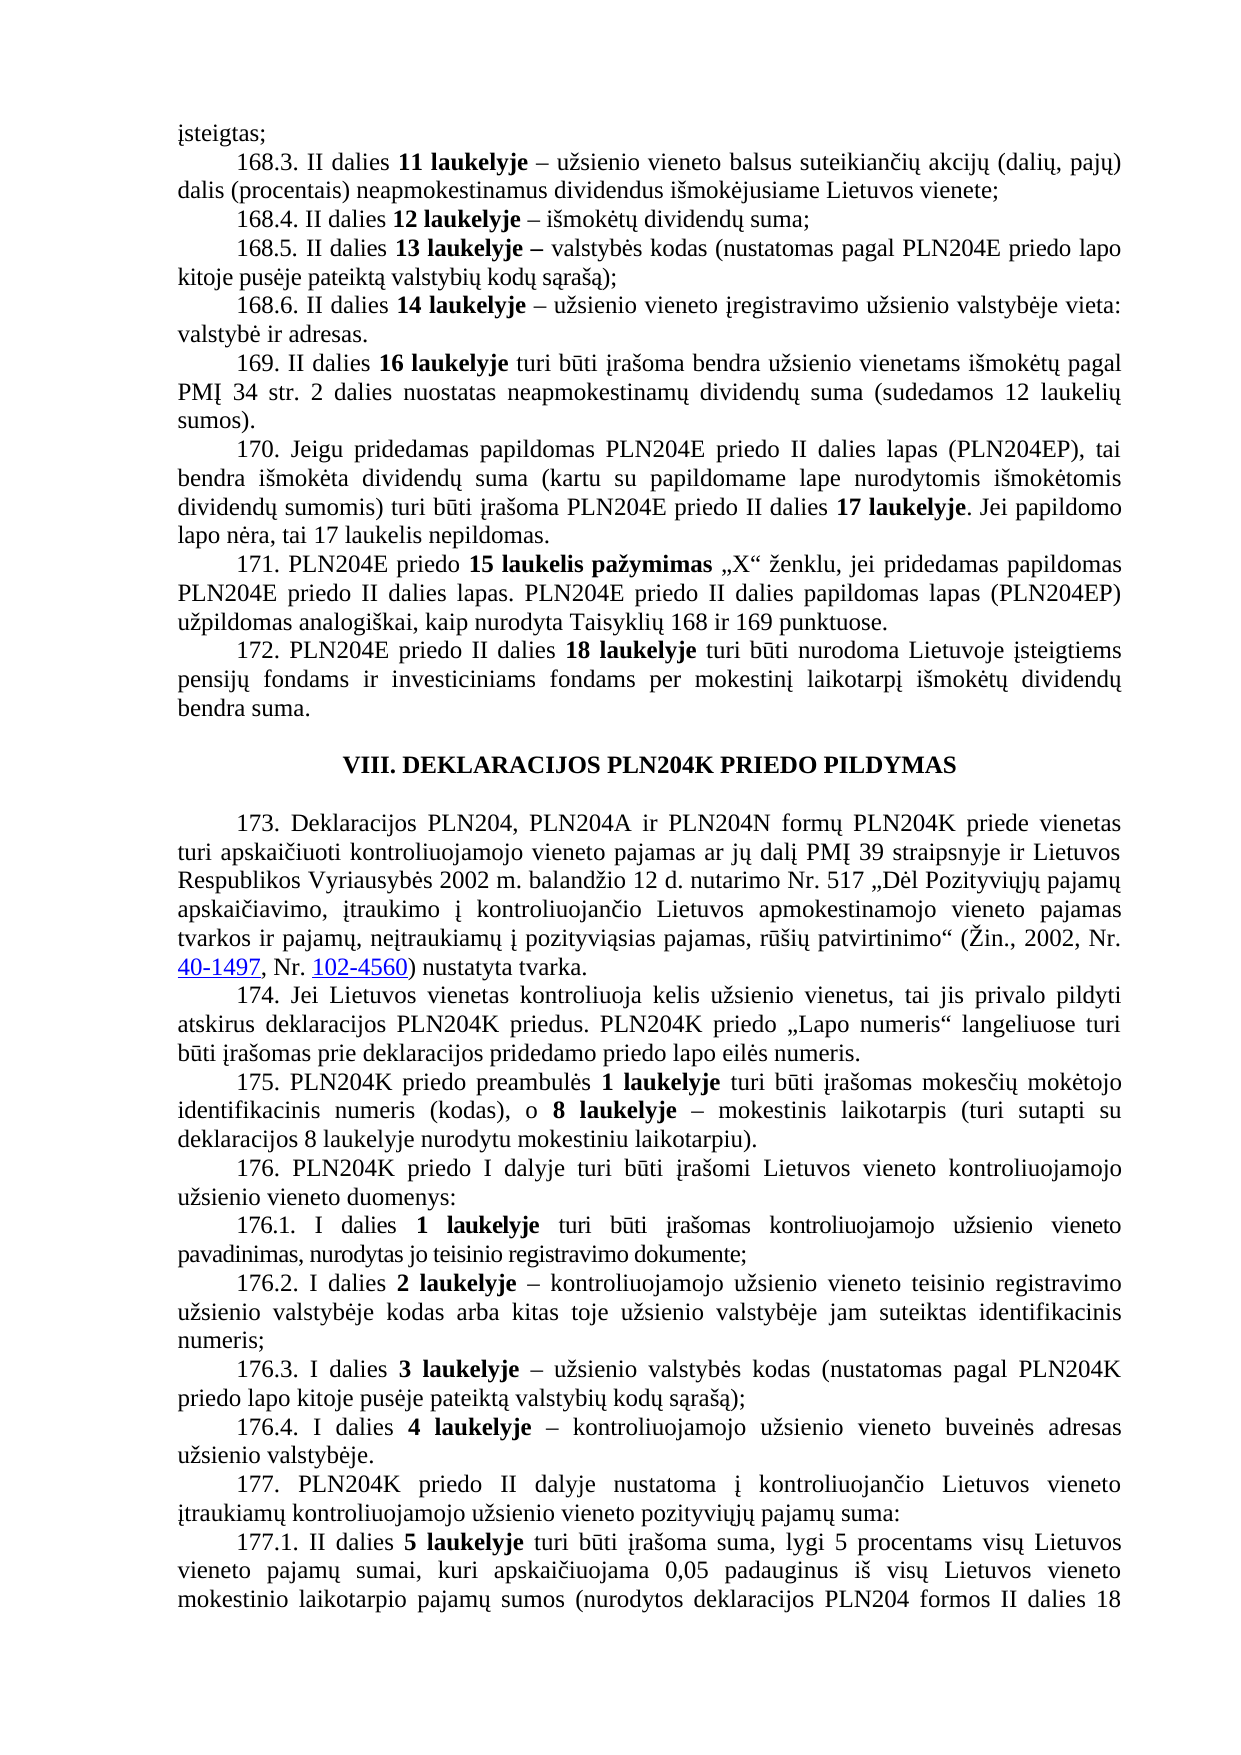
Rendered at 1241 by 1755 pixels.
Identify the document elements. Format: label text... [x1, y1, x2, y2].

text 174. Jei Lietuvos vienetas kontroliuoja kelis užsienio vienetus, tai jis privalo pildyti atskirus deklaracijos PLN204K priedus. PLN204K priedo „Lapo numeris“ langeliuose turi būti įrašomas prie deklaracijos pridedamo priedo lapo eilės numeris. [177, 981, 1122, 1067]
text 176.4. I dalies 4 laukelyje – kontroliuojamojo užsienio vieneto buveinės adresas užsienio valstybėje. [177, 1412, 1122, 1469]
text 176.1. I dalies 1 laukelyje turi būti įrašomas kontroliuojamojo užsienio vieneto pavadinimas, nurodytas jo teisinio registravimo dokumente; [177, 1211, 1122, 1268]
text 168.6. II dalies 14 laukelyje – užsienio vieneto įregistravimo užsienio valstybėje vieta: valstybė ir adresas. [177, 291, 1122, 348]
text įsteigtas; [177, 118, 1122, 147]
text 175. PLN204K priedo preambulės 1 laukelyje turi būti įrašomas mokesčių mokėtojo identifikacinis numeris (kodas), o 8 laukelyje – mokestinis laikotarpis (turi sutapti su deklaracijos 8 laukelyje nurodytu mokestiniu laikotarpiu). [177, 1067, 1122, 1153]
text 176.3. I dalies 3 laukelyje – užsienio valstybės kodas (nustatomas pagal PLN204K priedo lapo kitoje pusėje pateiktą valstybių kodų sąrašą); [177, 1354, 1122, 1412]
text 172. PLN204E priedo II dalies 18 laukelyje turi būti nurodoma Lietuvoje įsteigtiems pensijų fondams ir investiciniams fondams per mokestinį laikotarpį išmokėtų dividendų bendra suma. [177, 636, 1122, 722]
text 176.2. I dalies 2 laukelyje – kontroliuojamojo užsienio vieneto teisinio registravimo užsienio valstybėje kodas arba kitas toje užsienio valstybėje jam suteiktas identifikacinis numeris; [177, 1268, 1122, 1354]
text 177.1. II dalies 5 laukelyje turi būti įrašoma suma, lygi 5 procentams visų Lietuvos vieneto pajamų sumai, kuri apskaičiuojama 0,05 padauginus iš visų Lietuvos vieneto mokestinio laikotarpio pajamų sumos (nurodytos deklaracijos PLN204 formos II dalies 18 [177, 1527, 1122, 1613]
text 168.5. II dalies 13 laukelyje – valstybės kodas (nustatomas pagal PLN204E priedo lapo kitoje pusėje pateiktą valstybių kodų sąrašą); [177, 233, 1122, 291]
text 170. Jeigu pridedamas papildomas PLN204E priedo II dalies lapas (PLN204EP), tai bendra išmokėta dividendų suma (kartu su papildomame lape nurodytomis išmokėtomis dividendų sumomis) turi būti įrašoma PLN204E priedo II dalies 17 laukelyje. Jei papildomo lapo nėra, tai 17 laukelis nepildomas. [177, 434, 1122, 549]
text 176. PLN204K priedo I dalyje turi būti įrašomi Lietuvos vieneto kontroliuojamojo užsienio vieneto duomenys: [177, 1153, 1122, 1211]
text 177. PLN204K priedo II dalyje nustatoma į kontroliuojančio Lietuvos vieneto įtraukiamų kontroliuojamojo užsienio vieneto pozityviųjų pajamų suma: [177, 1469, 1122, 1527]
text VIII. DEKLARACIJos PLN204K PRIEDO PILDYMAS [177, 751, 1122, 779]
text 173. Deklaracijos PLN204, PLN204A ir PLN204N formų PLN204K priede vienetas turi apskaičiuoti kontroliuojamojo vieneto pajamas ar jų dalį PMĮ 39 straipsnyje ir Lietuvos Respublikos Vyriausybės 2002 m. balandžio 12 d. nutarimo Nr. 517 „Dėl Pozityviųjų pajamų apskaičiavimo, įtraukimo į kontroliuojančio Lietuvos apmokestinamojo vieneto pajamas tvarkos ir pajamų, neįtraukiamų į pozityviąsias pajamas, rūšių patvirtinimo“ (Žin., 2002, Nr. 40-1497, Nr. 102-4560) nustatyta tvarka. [177, 808, 1122, 981]
text 168.4. II dalies 12 laukelyje – išmokėtų dividendų suma; [177, 204, 1122, 233]
text 169. II dalies 16 laukelyje turi būti įrašoma bendra užsienio vienetams išmokėtų pagal PMĮ 34 str. 2 dalies nuostatas neapmokestinamų dividendų suma (sudedamos 12 laukelių sumos). [177, 348, 1122, 434]
text 168.3. II dalies 11 laukelyje – užsienio vieneto balsus suteikiančių akcijų (dalių, pajų) dalis (procentais) neapmokestinamus dividendus išmokėjusiame Lietuvos vienete; [177, 147, 1122, 204]
text 171. PLN204E priedo 15 laukelis pažymimas „X“ ženklu, jei pridedamas papildomas PLN204E priedo II dalies lapas. PLN204E priedo II dalies papildomas lapas (PLN204EP) užpildomas analogiškai, kaip nurodyta Taisyklių 168 ir 169 punktuose. [177, 549, 1122, 636]
